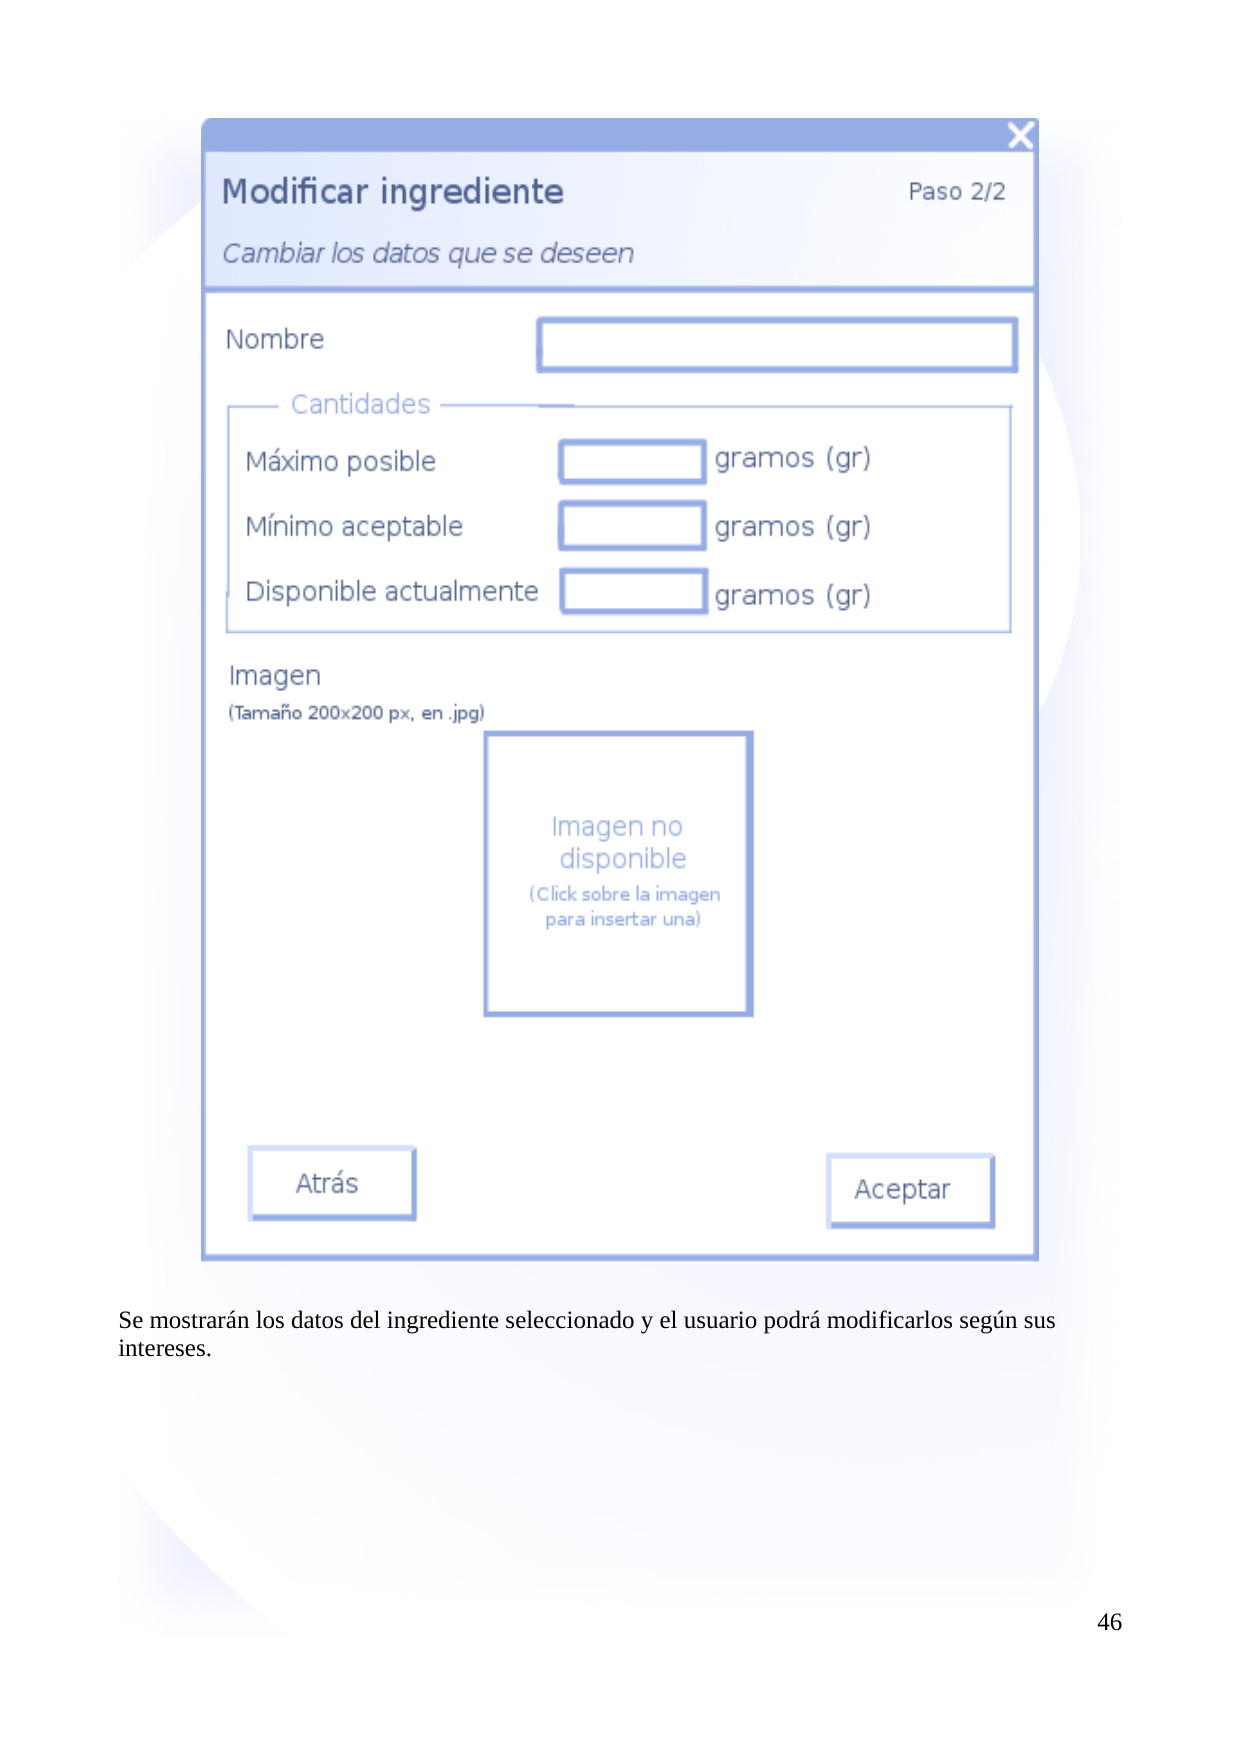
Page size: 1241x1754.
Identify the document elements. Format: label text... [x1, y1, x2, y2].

picture [118, 1362, 1122, 1636]
text Se mostrarán los datos del ingrediente seleccionado y el usuario podrá modificarlos según sus intereses. [118, 1305, 1122, 1362]
picture [118, 118, 1122, 1305]
